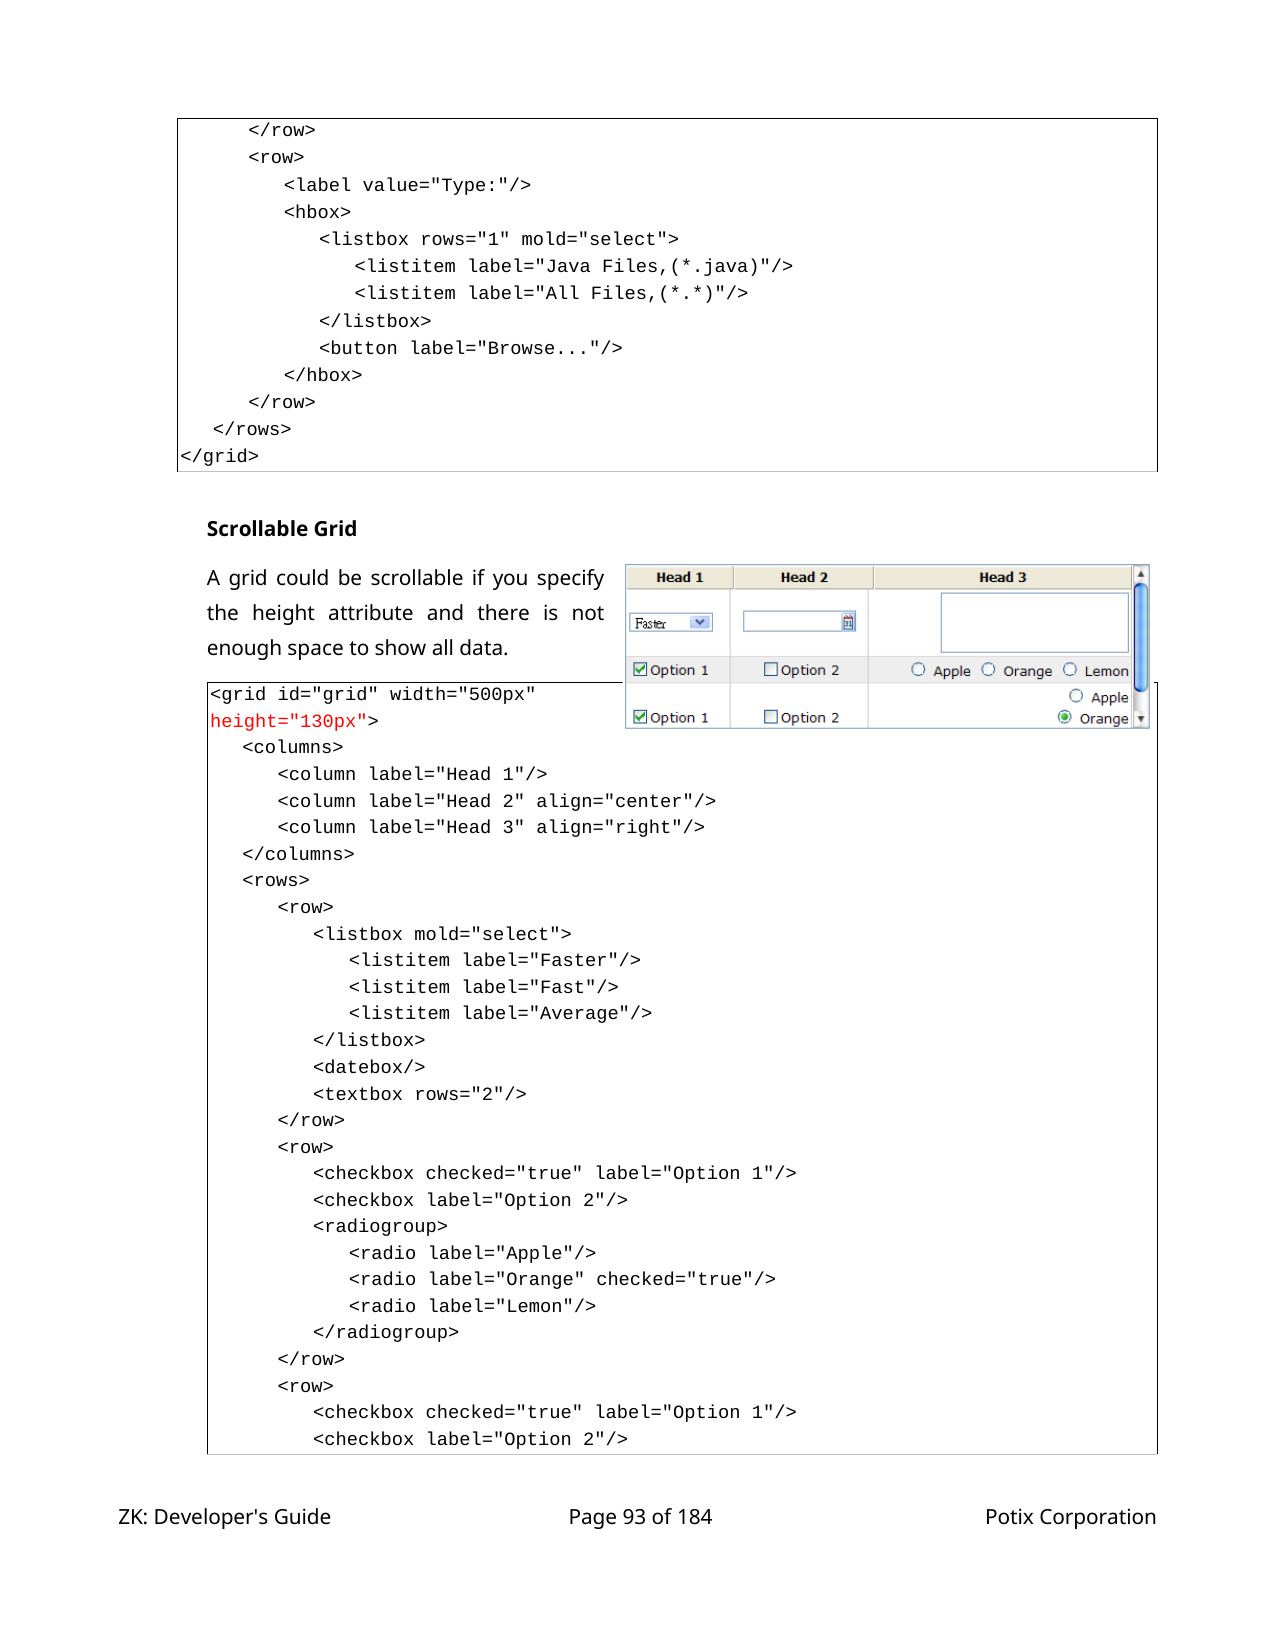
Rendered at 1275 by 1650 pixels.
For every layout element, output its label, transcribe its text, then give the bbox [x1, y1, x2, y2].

text <row> [178, 145, 1157, 169]
text <hbox> [178, 200, 1157, 224]
text </grid> [178, 444, 1157, 471]
text </listbox> [178, 308, 1157, 333]
text </listbox> <datebox/> <textbox rows="2"/> </row> <row> <checkbox checked="true" label="Option 1"/> <checkbox label="Option 2"/> <radiogroup> <radio label="Apple"/> <radio label="Orange" checked="true"/> <radio label="Lemon"/> </radiogroup> </row> <row> <checkbox checked="true" label="Option 1"/> <checkbox label="Option 2"/> [208, 1028, 1157, 1454]
text <listbox rows="1" mold="select"> [178, 227, 1157, 251]
text <listitem label="All Files,(*.*)"/> [178, 281, 1157, 306]
text </rows> [178, 417, 1157, 441]
text </row> [178, 390, 1157, 414]
text A grid could be scrollable if you specify the height attribute and there is not enough space to show all data. [207, 563, 622, 662]
text </hbox> [178, 363, 1157, 387]
text <listitem label="Java Files,(*.java)"/> [178, 254, 1157, 278]
text <button label="Browse..."/> [178, 336, 1157, 360]
picture [622, 562, 1154, 732]
text <label value="Type:"/> [178, 172, 1157, 197]
text <grid id="grid" width="500px" height="130px"> <columns> <column label="Head 1"/> <column label="Head 2" align="center"/> <column label="Head 3" align="right"/> </columns> <rows> <row> <listbox mold="select"> <listitem label="Faster"/> <listitem label="Fast"/> <listitem label="Average"/> [208, 683, 1157, 1025]
text </row> [178, 119, 1157, 142]
subtitle Scrollable Grid [207, 514, 1157, 542]
